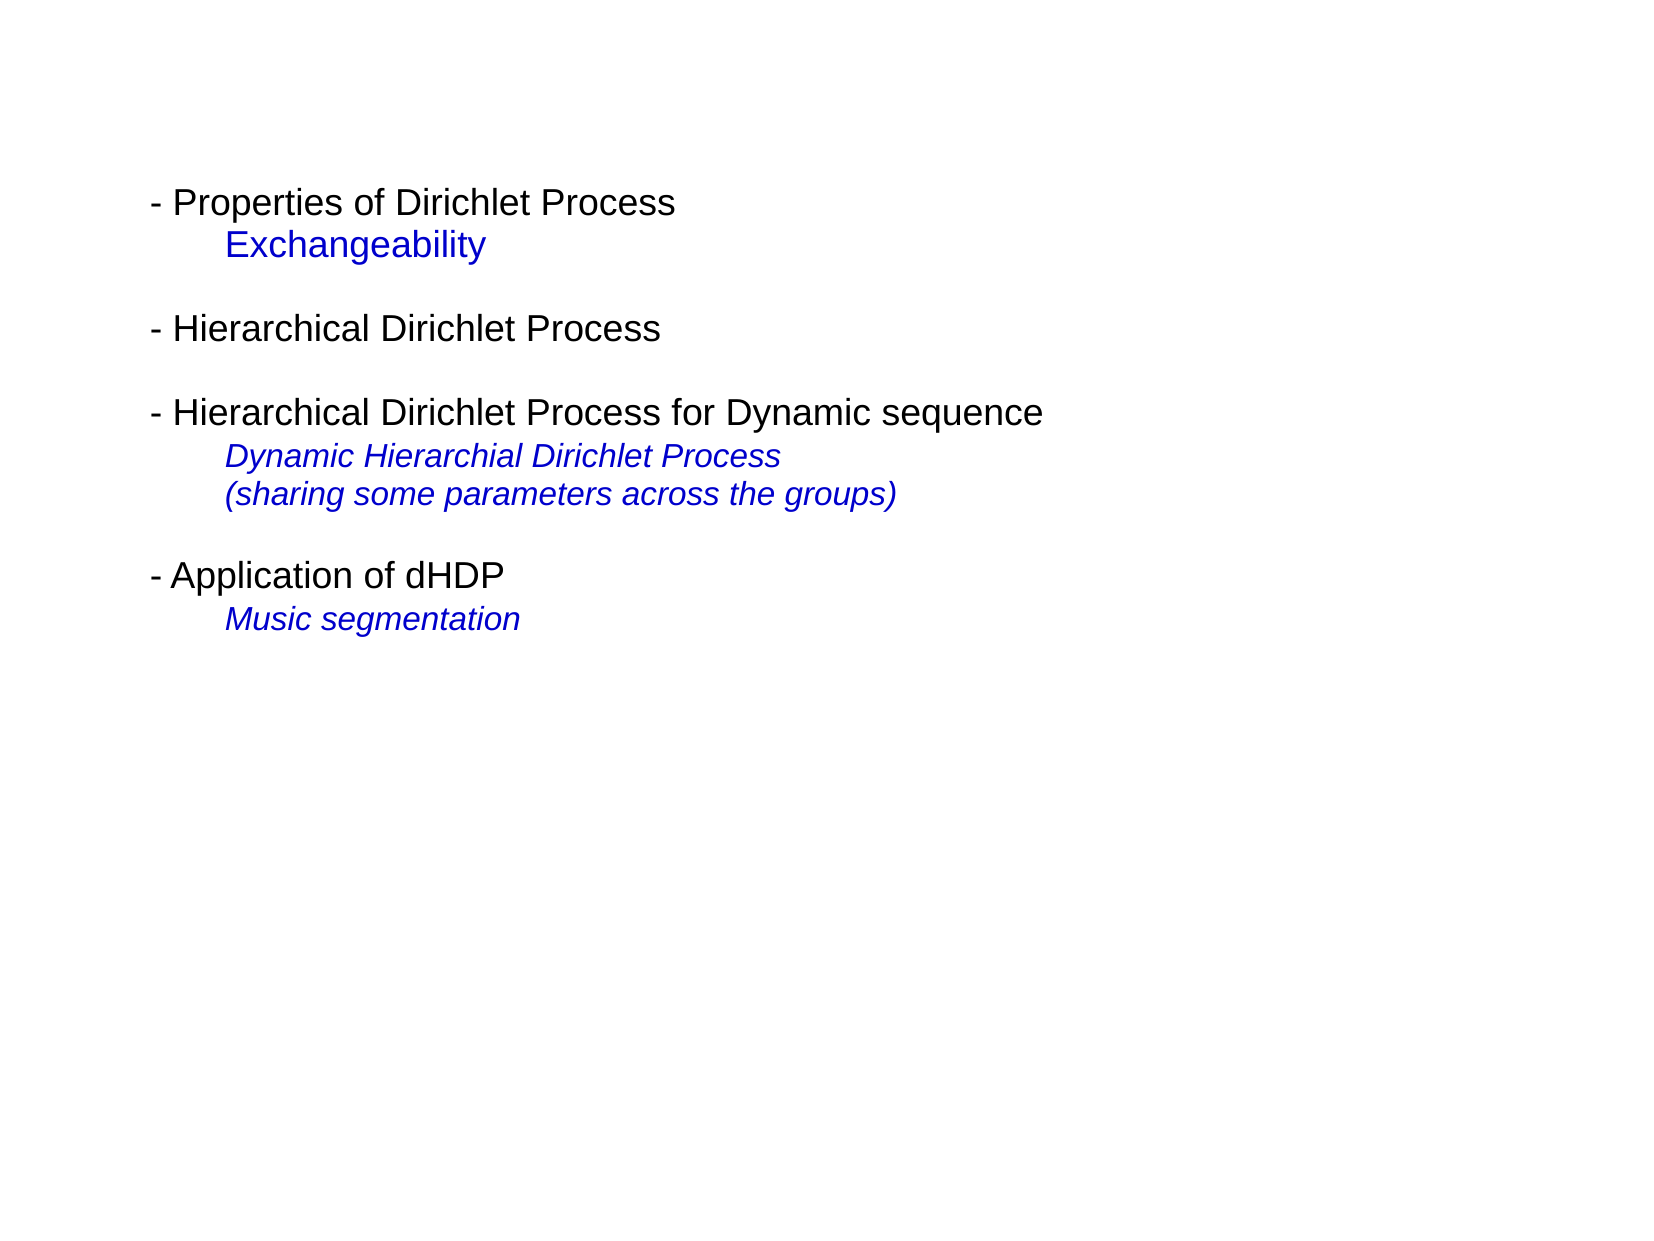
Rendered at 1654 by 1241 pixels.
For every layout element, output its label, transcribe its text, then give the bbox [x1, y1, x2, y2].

text_box - Properties of Dirichlet Process Exchangeability - Hierarchical Dirichlet Process - Hierarchical Dirichlet Process for Dynamic sequence Dynamic Hierarchial Dirichlet Process (sharing some parameters across the groups) - Application of dHDP Music segmentation [135, 132, 1404, 819]
